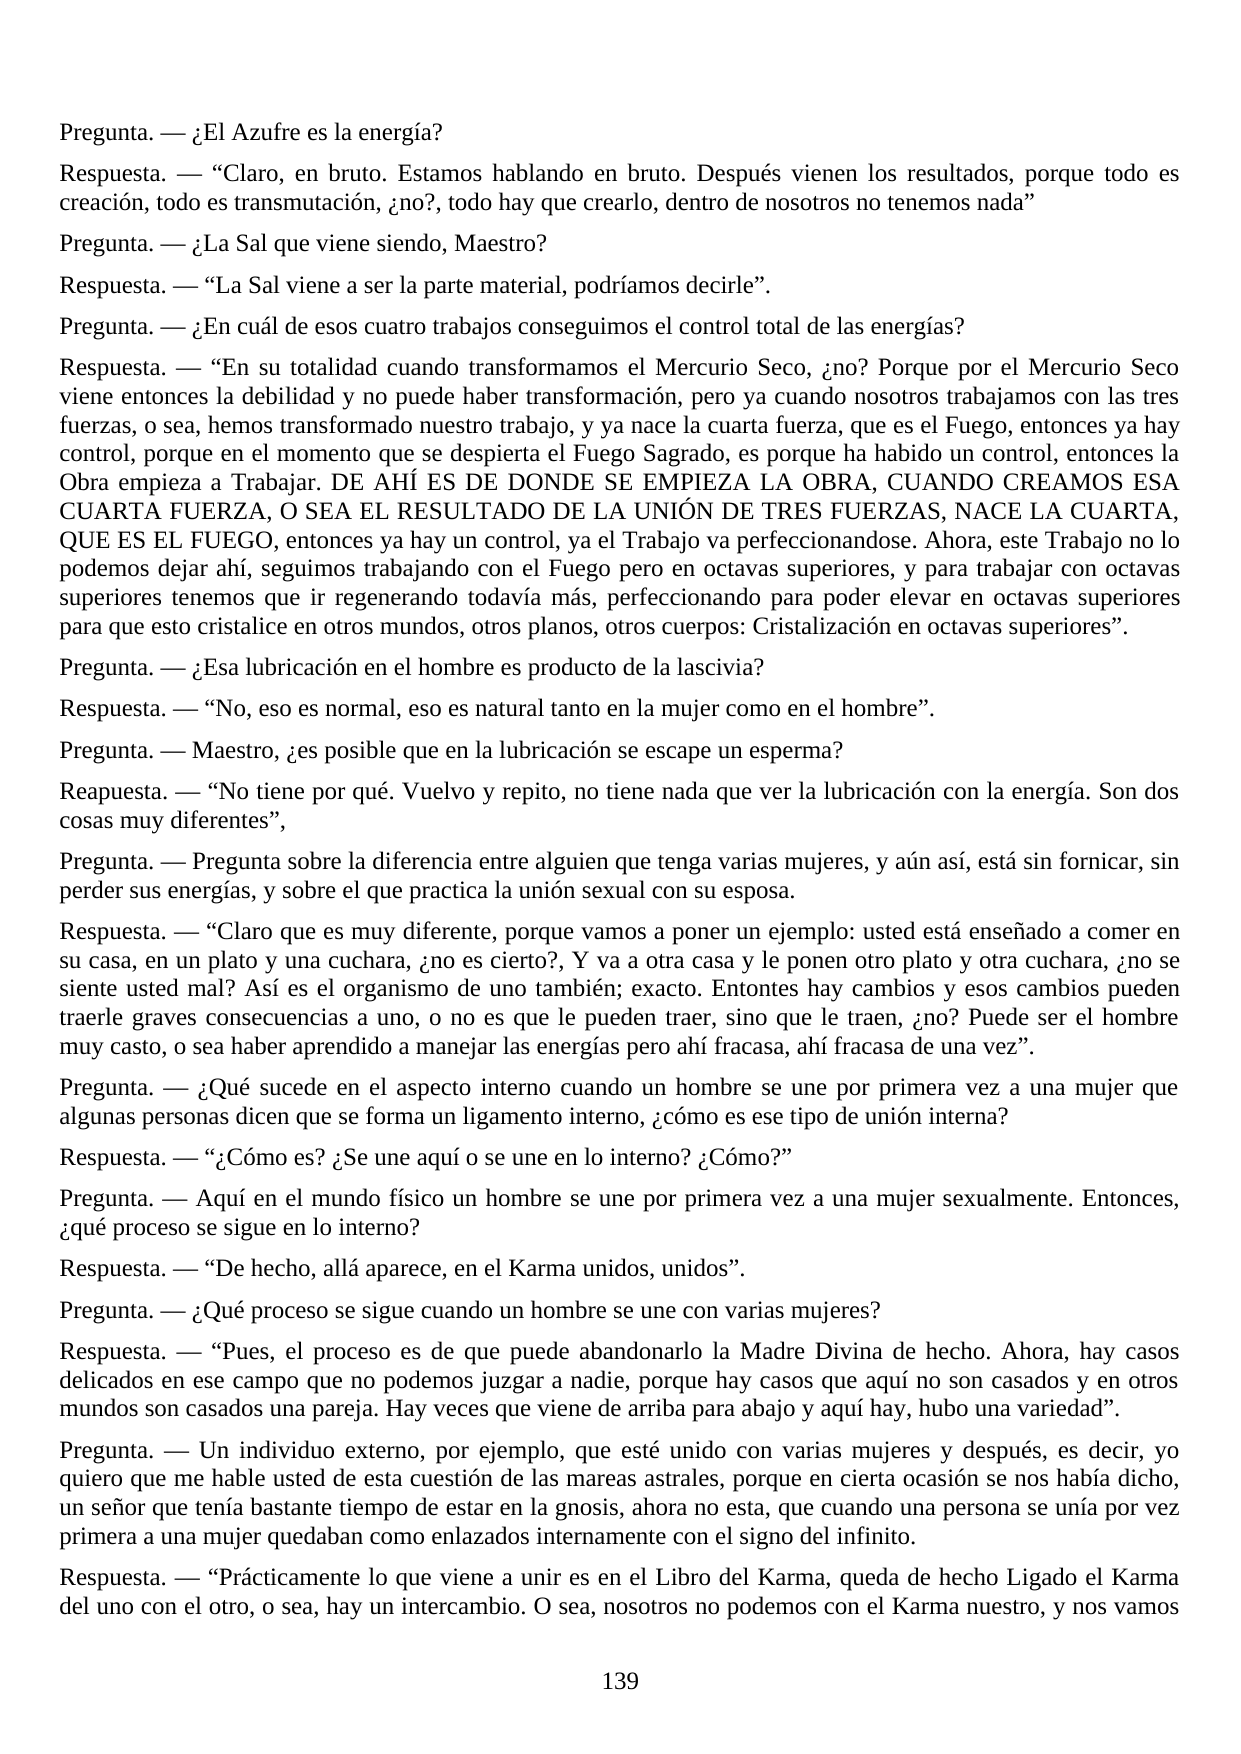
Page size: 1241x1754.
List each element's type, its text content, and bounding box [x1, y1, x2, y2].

text Pregunta. — ¿En cuál de esos cuatro trabajos conseguimos el control total de las energías? [59, 311, 1181, 340]
text Respuesta. — “La Sal viene a ser la parte material, podríamos decirle”. [59, 270, 1181, 298]
text Respuesta. — “En su totalidad cuando transformamos el Mercurio Seco, ¿no? Porque por el Mercurio Seco viene entonces la debilidad y no puede haber transformación, pero ya cuando nosotros trabajamos con las tres fuerzas, o sea, hemos transformado nuestro trabajo, y ya nace la cuarta fuerza, que es el Fuego, entonces ya hay control, porque en el momento que se despierta el Fuego Sagrado, es porque ha habido un control, entonces la Obra empieza a Trabajar. DE AHÍ ES DE DONDE SE EMPIEZA LA OBRA, CUANDO CREAMOS ESA CUARTA FUERZA, O SEA EL RESULTADO DE LA UNIÓN DE TRES FUERZAS, NACE LA CUARTA, QUE ES EL FUEGO, entonces ya hay un control, ya el Trabajo va perfeccionandose. Ahora, este Trabajo no lo podemos dejar ahí, seguimos trabajando con el Fuego pero en octavas superiores, y para trabajar con octavas superiores tenemos que ir regenerando todavía más, perfeccionando para poder elevar en octavas superiores para que esto cristalice en otros mundos, otros planos, otros cuerpos: Cristalización en octavas superiores”. [59, 352, 1181, 640]
text Pregunta. — Un individuo externo, por ejemplo, que esté unido con varias mujeres y después, es decir, yo quiero que me hable usted de esta cuestión de las mareas astrales, porque en cierta ocasión se nos había dicho, un señor que tenía bastante tiempo de estar en la gnosis, ahora no esta, que cuando una persona se unía por vez primera a una mujer quedaban como enlazados internamente con el signo del infinito. [59, 1435, 1181, 1550]
text Pregunta. — ¿Esa lubricación en el hombre es producto de la lascivia? [59, 652, 1181, 681]
text Respuesta. — “Claro, en bruto. Estamos hablando en bruto. Después vienen los resultados, porque todo es creación, todo es transmutación, ¿no?, todo hay que crearlo, dentro de nosotros no tenemos nada” [59, 158, 1181, 216]
text Pregunta. — ¿La Sal que viene siendo, Maestro? [59, 228, 1181, 257]
text Respuesta. — “¿Cómo es? ¿Se une aquí o se une en lo interno? ¿Cómo?” [59, 1142, 1181, 1171]
text Pregunta. — ¿Qué sucede en el aspecto interno cuando un hombre se une por primera vez a una mujer que algunas personas dicen que se forma un ligamento interno, ¿cómo es ese tipo de unión interna? [59, 1072, 1181, 1130]
text Respuesta. — “Pues, el proceso es de que puede abandonarlo la Madre Divina de hecho. Ahora, hay casos delicados en ese campo que no podemos juzgar a nadie, porque hay casos que aquí no son casados y en otros mundos son casados una pareja. Hay veces que viene de arriba para abajo y aquí hay, hubo una variedad”. [59, 1336, 1181, 1422]
text Pregunta. — ¿Qué proceso se sigue cuando un hombre se une con varias mujeres? [59, 1295, 1181, 1323]
text Respuesta. — “Claro que es muy diferente, porque vamos a poner un ejemplo: usted está enseñado a comer en su casa, en un plato y una cuchara, ¿no es cierto?, Y va a otra casa y le ponen otro plato y otra cuchara, ¿no se siente usted mal? Así es el organismo de uno también; exacto. Entontes hay cambios y esos cambios pueden traerle graves consecuencias a uno, o no es que le pueden traer, sino que le traen, ¿no? Puede ser el hombre muy casto, o sea haber aprendido a manejar las energías pero ahí fracasa, ahí fracasa de una vez”. [59, 916, 1181, 1060]
text Respuesta. — “No, eso es normal, eso es natural tanto en la mujer como en el hombre”. [59, 693, 1181, 722]
text Pregunta. — Pregunta sobre la diferencia entre alguien que tenga varias mujeres, y aún así, está sin fornicar, sin perder sus energías, y sobre el que practica la unión sexual con su esposa. [59, 846, 1181, 903]
text Respuesta. — “Prácticamente lo que viene a unir es en el Libro del Karma, queda de hecho Ligado el Karma del uno con el otro, o sea, hay un intercambio. O sea, nosotros no podemos con el Karma nuestro, y nos vamos [59, 1562, 1181, 1620]
text Pregunta. — Maestro, ¿es posible que en la lubricación se escape un esperma? [59, 735, 1181, 763]
text Reapuesta. — “No tiene por qué. Vuelvo y repito, no tiene nada que ver la lubricación con la energía. Son dos cosas muy diferentes”, [59, 776, 1181, 833]
text Pregunta. — Aquí en el mundo físico un hombre se une por primera vez a una mujer sexualmente. Entonces, ¿qué proceso se sigue en lo interno? [59, 1183, 1181, 1241]
text Respuesta. — “De hecho, allá aparece, en el Karma unidos, unidos”. [59, 1253, 1181, 1282]
text Pregunta. — ¿El Azufre es la energía? [59, 117, 1181, 146]
